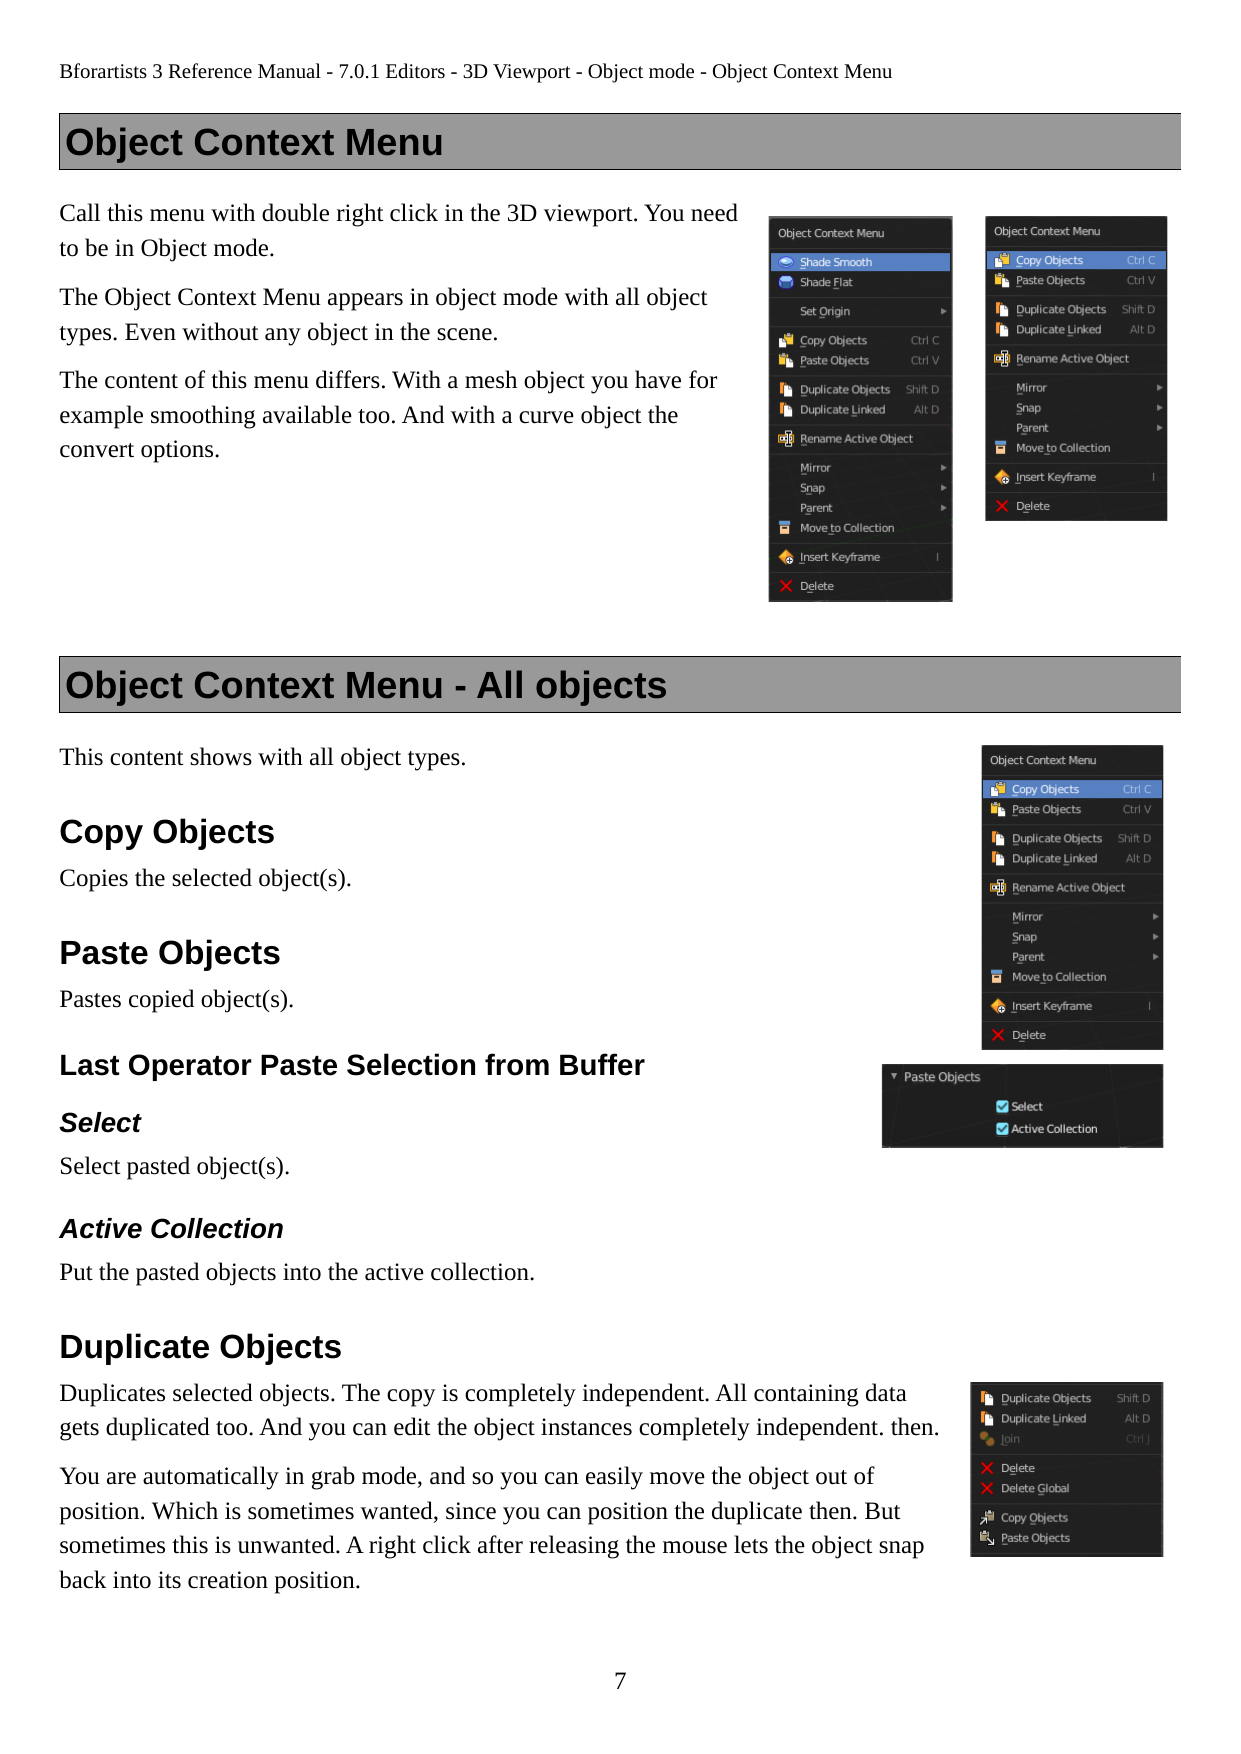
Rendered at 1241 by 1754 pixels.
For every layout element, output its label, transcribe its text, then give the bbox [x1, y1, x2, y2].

text You are automatically in grab mode, and so you can easily move the object out of position. Which is sometimes wanted, since you can position the duplicate then. But sometimes this is unwanted. A right click after releasing the mouse lets the object snap back into its creation position. [59, 1461, 1181, 1594]
picture [985, 216, 1168, 521]
text This content shows with all object types. [59, 742, 1181, 771]
text [953, 366, 985, 463]
text Select pasted object(s). [59, 1151, 1181, 1180]
text [1164, 984, 1181, 1013]
text Put the pasted objects into the active collection. [59, 1257, 1181, 1286]
picture [768, 216, 953, 602]
subtitle [1164, 1107, 1181, 1138]
text Copies the selected object(s). [59, 863, 981, 892]
picture [881, 1064, 1164, 1148]
text The Object Context Menu appears in object mode with all object types. Even without any object in the scene. [59, 282, 768, 345]
text Pastes copied object(s). [59, 984, 981, 1013]
subtitle Select [59, 1107, 881, 1138]
subtitle Paste Objects [59, 933, 981, 972]
table_header Object Context Menu [60, 114, 1181, 169]
subtitle Last Operator Paste Selection from Buffer [59, 1048, 1181, 1082]
subtitle [1164, 933, 1181, 972]
subtitle [1164, 812, 1181, 851]
picture [970, 1382, 1164, 1557]
picture [981, 745, 1164, 1050]
subtitle Duplicate Objects [59, 1327, 1181, 1365]
table_header Object Context Menu - All objects [60, 657, 1181, 712]
subtitle Active Collection [59, 1212, 1181, 1244]
text Duplicates selected objects. The copy is completely independent. All containing data gets duplicated too. And you can edit the object instances completely independent. then. [59, 1378, 1181, 1441]
subtitle Copy Objects [59, 812, 981, 851]
text Call this menu with double right click in the 3D viewport. You need to be in Object mode. [59, 198, 1181, 262]
text The content of this menu differs. With a mesh object you have for example smoothing available too. And with a curve object the convert options. [59, 366, 768, 463]
